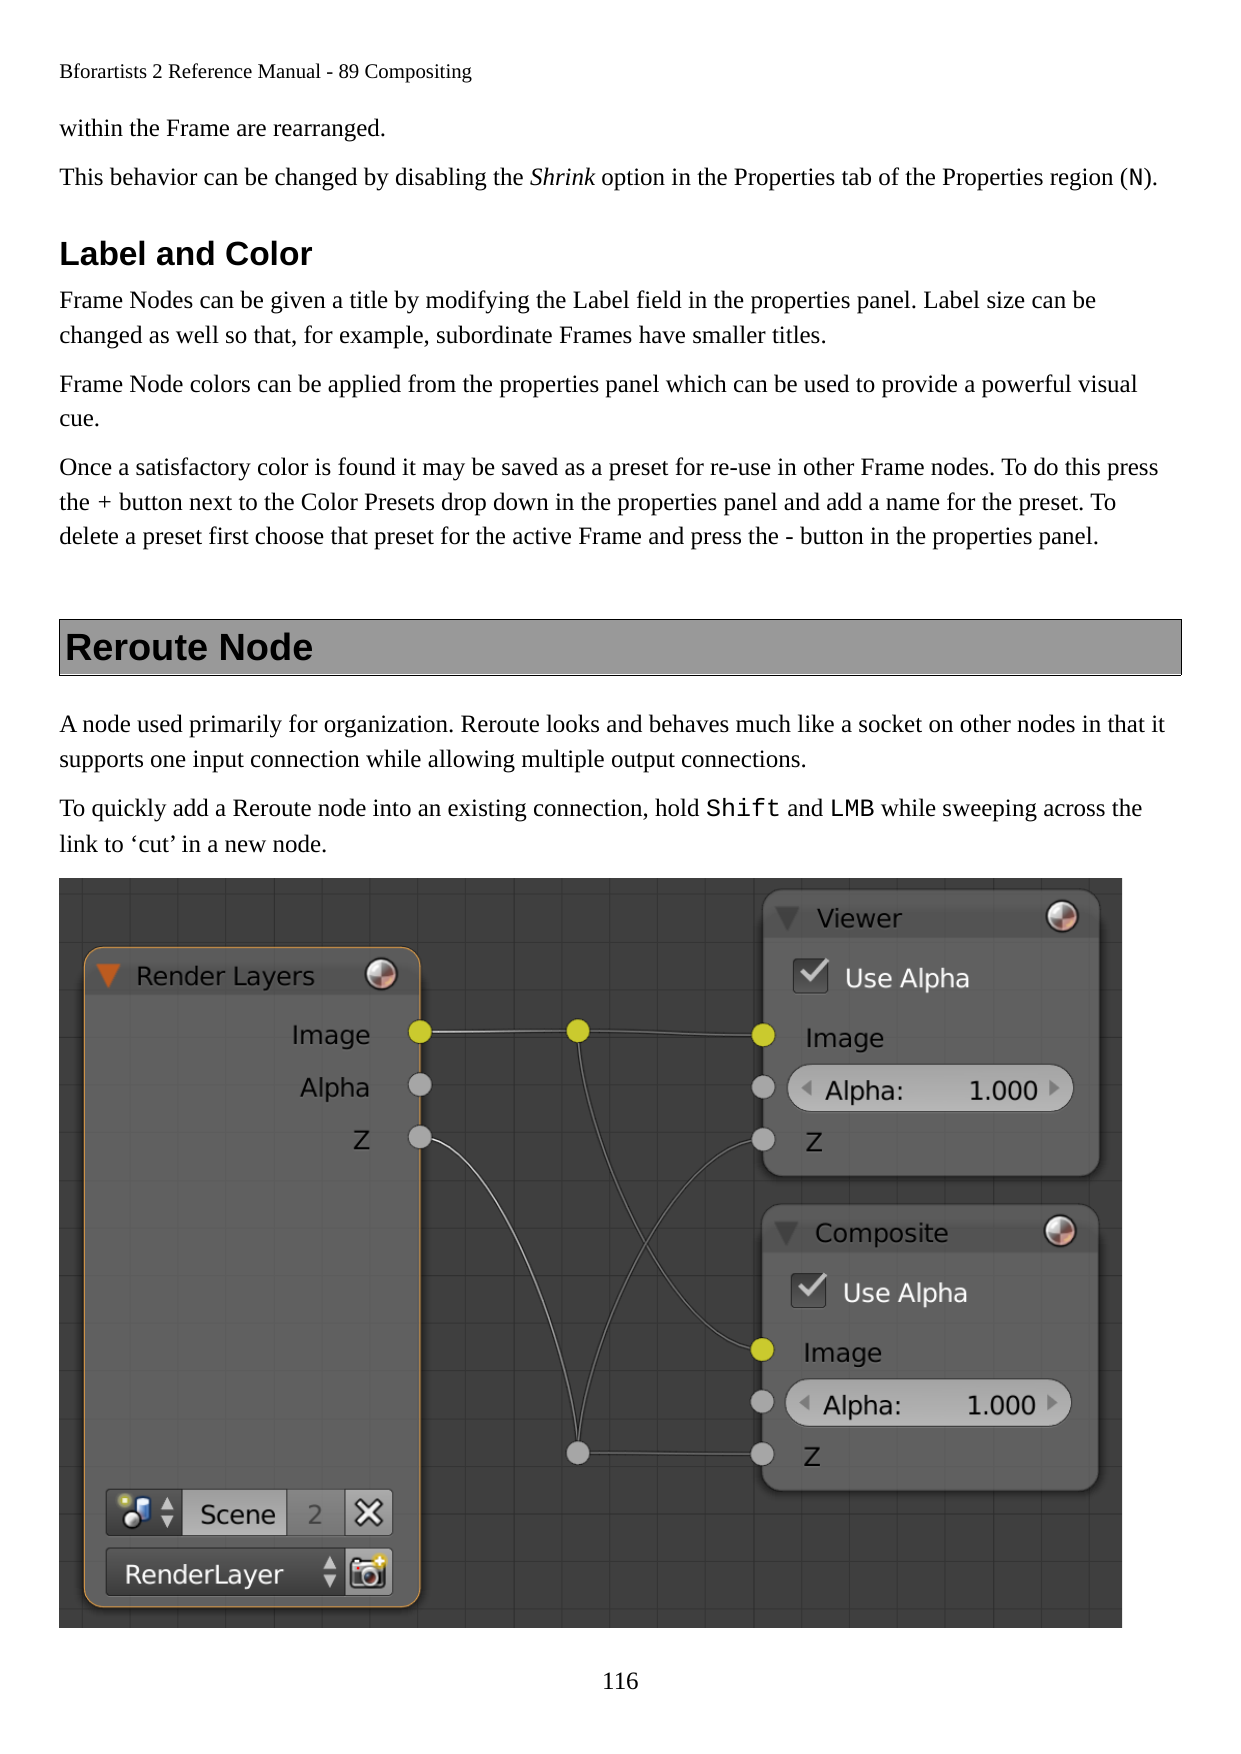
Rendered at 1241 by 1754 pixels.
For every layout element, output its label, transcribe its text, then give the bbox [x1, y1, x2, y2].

text To quickly add a Reroute node into an existing connection, hold Shift and LMB while sweeping across the link to ‘cut’ in a new node. [59, 793, 1181, 858]
text A node used primarily for organization. Reroute looks and behaves much like a socket on other nodes in that it supports one input connection while allowing multiple output connections. [59, 709, 1181, 772]
picture [59, 878, 1123, 1628]
subtitle Label and Color [59, 234, 1181, 273]
text within the Frame are rearranged. [59, 113, 1181, 141]
text This behavior can be changed by disabling the Shrink option in the Properties tab of the Properties region (N). [59, 162, 1181, 192]
text Once a satisfactory color is found it may be saved as a preset for re-use in other Frame nodes. To do this press the + button next to the Color Presets drop down in the properties panel and add a name for the preset. To delete a preset first choose that preset for the active Frame and press the - button in the properties panel. [59, 452, 1181, 550]
table_header Reroute Node [60, 620, 1181, 674]
text Frame Nodes can be given a title by modifying the Label field in the properties panel. Label size can be changed as well so that, for example, subordinate Frames have smaller titles. [59, 285, 1181, 348]
text Frame Node colors can be applied from the properties panel which can be used to provide a powerful visual cue. [59, 369, 1181, 432]
